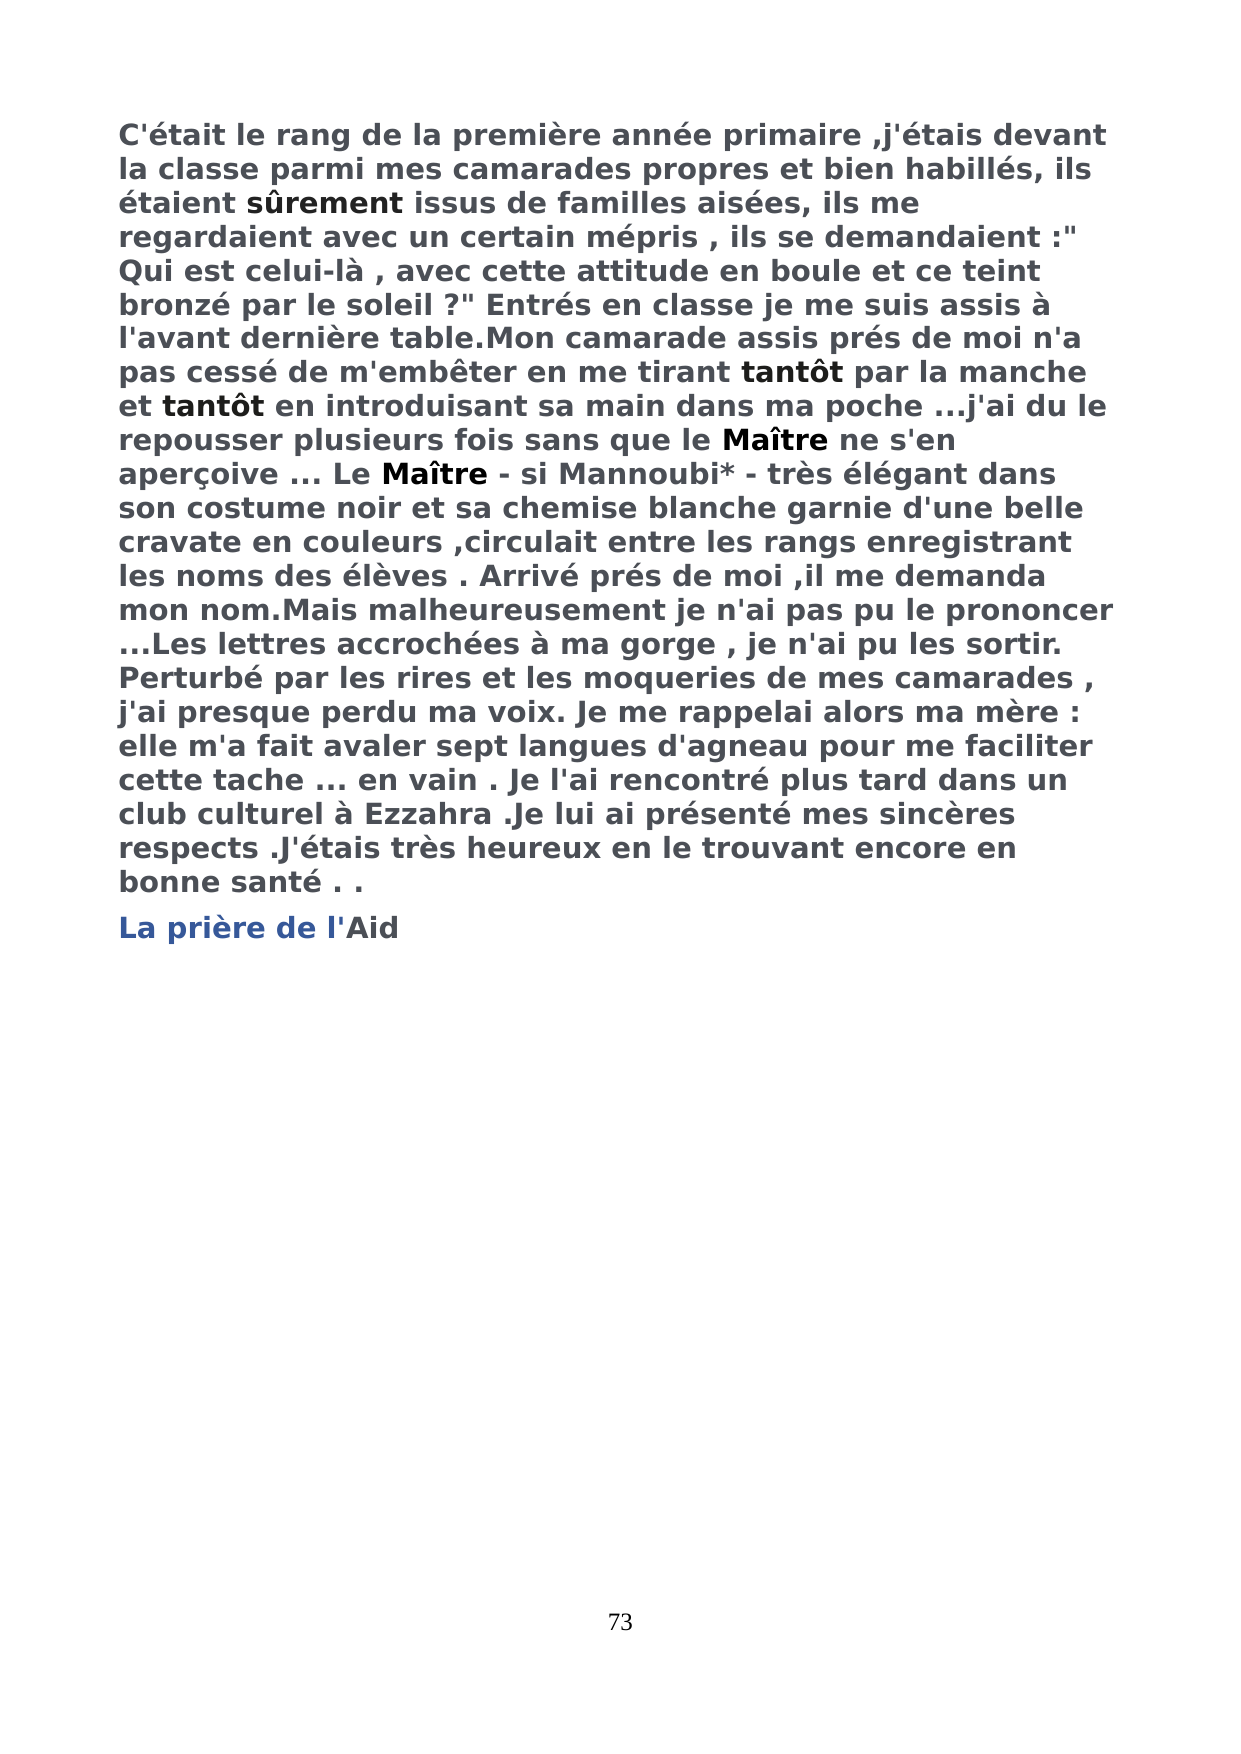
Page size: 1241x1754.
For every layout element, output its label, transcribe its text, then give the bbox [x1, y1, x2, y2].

subtitle La prière de l'Aid [118, 912, 1122, 946]
subtitle C'était le rang de la première année primaire ,j'étais devant la classe parmi mes camarades propres et bien habillés, ils étaient sûrement issus de familles aisées, ils me regardaient avec un certain mépris , ils se demandaient :" Qui est celui-là , avec cette attitude en boule et ce teint bronzé par le soleil ?" Entrés en classe je me suis assis à l'avant dernière table.Mon camarade assis prés de moi n'a pas cessé de m'embêter en me tirant tantôt par la manche et tantôt en introduisant sa main dans ma poche ...j'ai du le repousser plusieurs fois sans que le Maître ne s'en aperçoive ... Le Maître - si Mannoubi* - très élégant dans son costume noir et sa chemise blanche garnie d'une belle cravate en couleurs ,circulait entre les rangs enregistrant les noms des élèves . Arrivé prés de moi ,il me demanda mon nom.Mais malheureusement je n'ai pas pu le prononcer ...Les lettres accrochées à ma gorge , je n'ai pu les sortir. Perturbé par les rires et les moqueries de mes camarades , j'ai presque perdu ma voix. Je me rappelai alors ma mère : elle m'a fait avaler sept langues d'agneau pour me faciliter cette tache ... en vain . Je l'ai rencontré plus tard dans un club culturel à Ezzahra .Je lui ai présenté mes sincères respects .J'étais très heureux en le trouvant encore en bonne santé . . [118, 118, 1122, 899]
